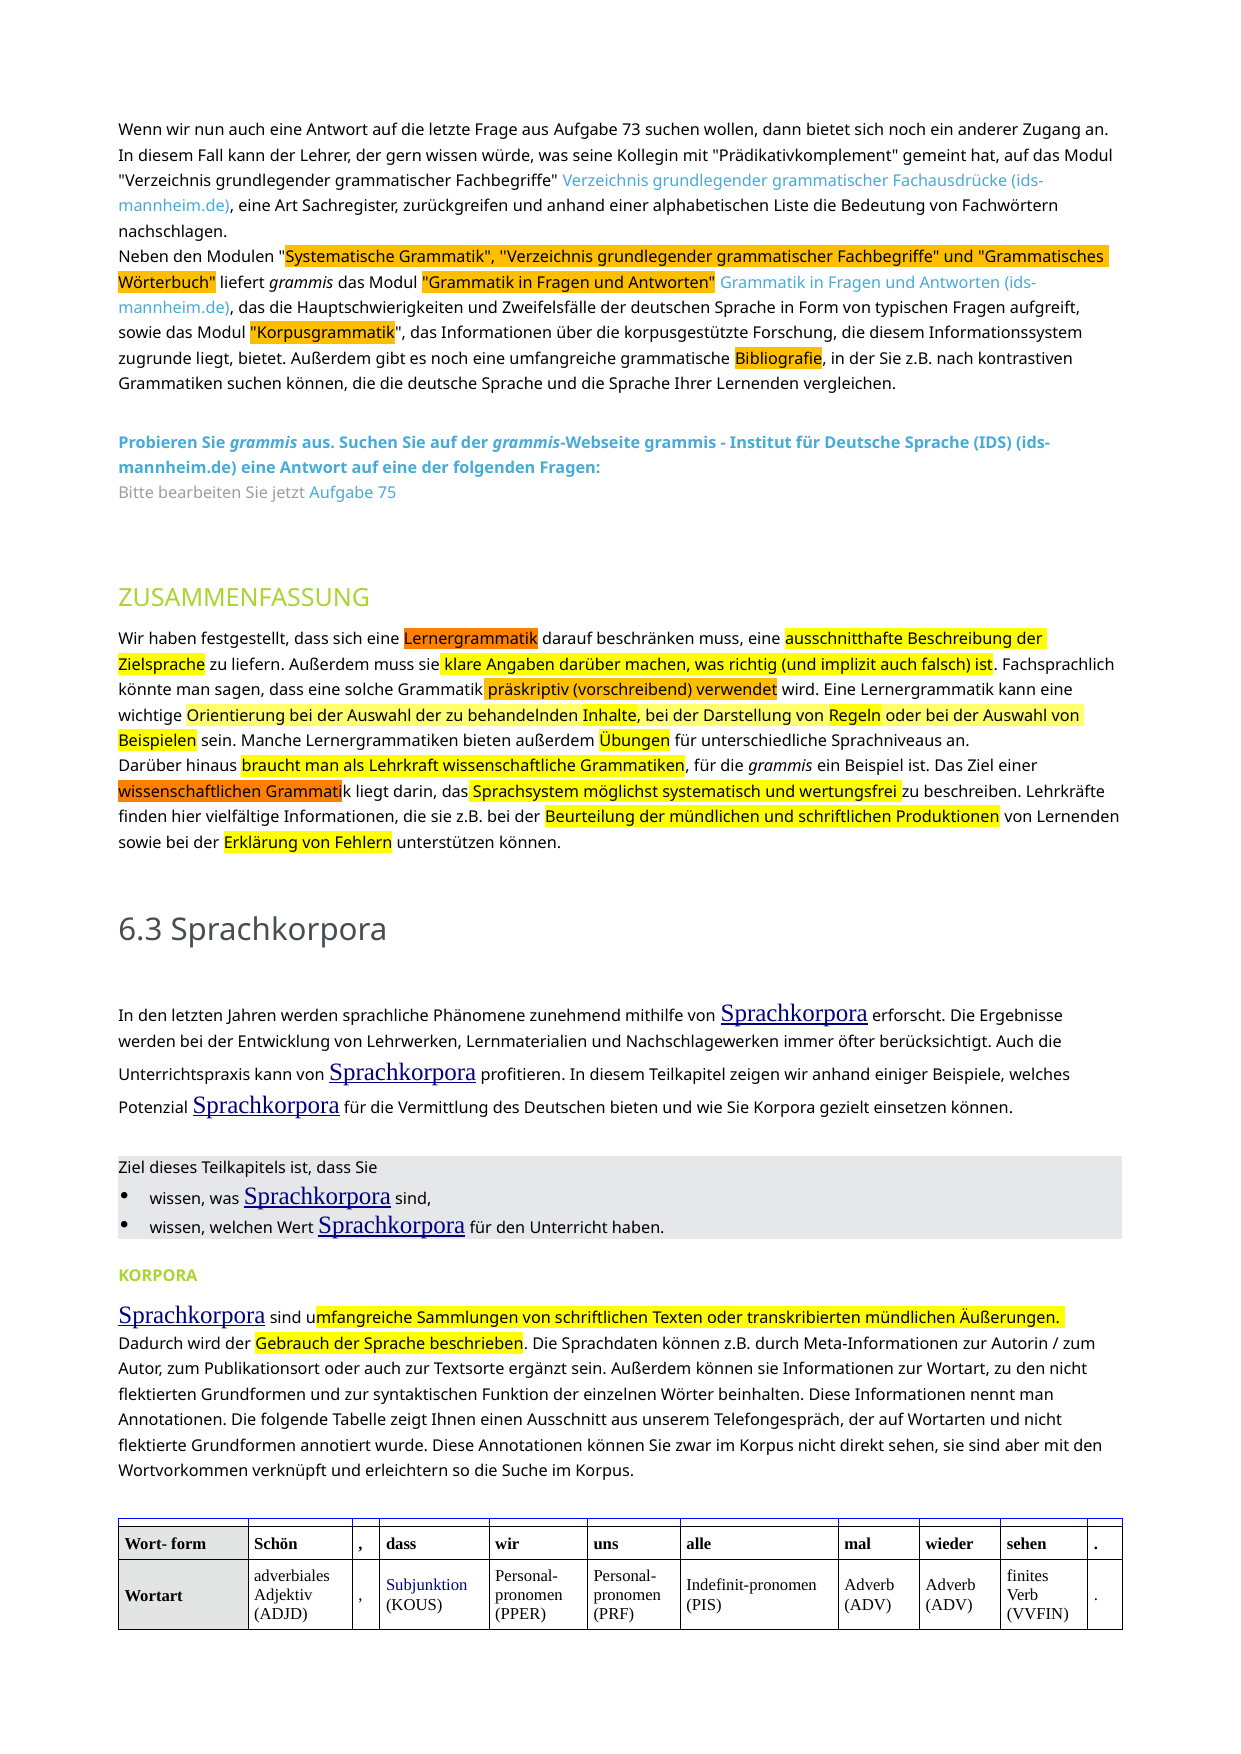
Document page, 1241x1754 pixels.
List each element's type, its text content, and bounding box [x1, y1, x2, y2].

subtitle ZUSAMMENFASSUNG [118, 579, 1122, 614]
table_header [920, 1519, 1000, 1526]
table_cell wir [490, 1527, 587, 1559]
table_cell dass [380, 1527, 489, 1559]
table_header [249, 1519, 352, 1526]
table_header [353, 1519, 379, 1526]
list wissen, was Sprachkorpora sind, [120, 1181, 1122, 1210]
text Ziel dieses Teilkapitels ist, dass Sie [118, 1156, 1122, 1178]
table_header [490, 1519, 587, 1526]
list wissen, welchen Wert Sprachkorpora für den Unterricht haben. [120, 1210, 1122, 1239]
table_cell finites Verb (VVFIN) [1001, 1560, 1087, 1629]
table_cell adverbiales Adjektiv (ADJD) [249, 1560, 352, 1629]
text Darüber hinaus braucht man als Lehrkraft wissenschaftliche Grammatiken, für die grammis ein Beispiel ist. Das Ziel einer wissenschaftlichen Grammatik liegt darin, das Sprachsystem möglichst systematisch und wertungsfrei zu beschreiben. Lehrkräfte finden hier vielfältige Informationen, die sie z.B. bei der Beurteilung der mündlichen und schriftlichen Produktionen von Lernenden sowie bei der Erklärung von Fehlern unterstützen können. [118, 754, 1122, 853]
table_header [681, 1519, 838, 1526]
text Wenn wir nun auch eine Antwort auf die letzte Frage aus Aufgabe 73 suchen wollen, dann bietet sich noch ein anderer Zugang an. In diesem Fall kann der Lehrer, der gern wissen würde, was seine Kollegin mit "Prädikativkomplement" gemeint hat, auf das Modul "Verzeichnis grundlegender grammatischer Fachbegriffe" Verzeichnis grundlegender grammatischer Fachausdrücke (ids-mannheim.de), eine Art Sachregister, zurückgreifen und anhand einer alphabetischen Liste die Bedeutung von Fachwörtern nachschlagen. [118, 118, 1122, 242]
table_header [588, 1519, 680, 1526]
subtitle KORPORA [118, 1264, 1122, 1286]
table_cell Indefinit-pronomen (PIS) [681, 1560, 838, 1629]
table_cell wieder [920, 1527, 1000, 1559]
table_cell . [1088, 1527, 1122, 1559]
text In den letzten Jahren werden sprachliche Phänomene zunehmend mithilfe von Sprachkorpora erforscht. Die Ergebnisse werden bei der Entwicklung von Lehrwerken, Lernmaterialien und Nachschlagewerken immer öfter berücksichtigt. Auch die Unterrichtspraxis kann von Sprachkorpora profitieren. In diesem Teilkapitel zeigen wir anhand einiger Beispiele, welches Potenzial Sprachkorpora für die Vermittlung des Deutschen bieten und wie Sie Korpora gezielt einsetzen können. [118, 998, 1122, 1119]
table_cell alle [681, 1527, 838, 1559]
text Neben den Modulen "Systematische Grammatik", ''Verzeichnis grundlegender grammatischer Fachbegriffe" und "Grammatisches Wörterbuch" liefert grammis das Modul "Grammatik in Fragen und Antworten" Grammatik in Fragen und Antworten (ids-mannheim.de), das die Hauptschwierigkeiten und Zweifelsfälle der deutschen Sprache in Form von typischen Fragen aufgreift, sowie das Modul "Korpusgrammatik", das Informationen über die korpusgestützte Forschung, die diesem Informationssystem zugrunde liegt, bietet. Außerdem gibt es noch eine umfangreiche grammatische Bibliografie, in der Sie z.B. nach kontrastiven Grammatiken suchen können, die die deutsche Sprache und die Sprache Ihrer Lernenden vergleichen. [118, 245, 1122, 394]
table_cell uns [588, 1527, 680, 1559]
subtitle 6.3 Sprachkorpora [118, 907, 1122, 949]
table_cell , [353, 1527, 379, 1559]
table_header [1088, 1519, 1122, 1526]
table_header [839, 1519, 919, 1526]
table_cell sehen [1001, 1527, 1087, 1559]
table_header [380, 1519, 489, 1526]
table_cell Personal- pronomen (PRF) [588, 1560, 680, 1629]
table_header [119, 1519, 248, 1526]
table_cell Subjunktion (KOUS) [380, 1560, 489, 1629]
table_cell Schön [249, 1527, 352, 1559]
table_cell Wortart [119, 1560, 248, 1629]
table_cell Adverb (ADV) [839, 1560, 919, 1629]
table_cell Personal- pronomen (PPER) [490, 1560, 587, 1629]
text Wir haben festgestellt, dass sich eine Lernergrammatik darauf beschränken muss, eine ausschnitthafte Beschreibung der Zielsprache zu liefern. Außerdem muss sie klare Angaben darüber machen, was richtig (und implizit auch falsch) ist. Fachsprachlich könnte man sagen, dass eine solche Grammatik präskriptiv (vorschreibend) verwendet wird. Eine Lernergrammatik kann eine wichtige Orientierung bei der Auswahl der zu behandelnden Inhalte, bei der Darstellung von Regeln oder bei der Auswahl von Beispielen sein. Manche Lernergrammatiken bieten außerdem Übungen für unterschiedliche Sprachniveaus an. [118, 627, 1122, 751]
table_cell , [353, 1560, 379, 1629]
table_header [1001, 1519, 1087, 1526]
text Sprachkorpora sind umfangreiche Sammlungen von schriftlichen Texten oder transkribierten mündlichen Äußerungen. Dadurch wird der Gebrauch der Sprache beschrieben. Die Sprachdaten können z.B. durch Meta-Informationen zur Autorin / zum Autor, zum Publikationsort oder auch zur Textsorte ergänzt sein. Außerdem können sie Informationen zur Wortart, zu den nicht flektierten Grundformen und zur syntaktischen Funktion der einzelnen Wörter beinhalten. Diese Informationen nennt man Annotationen. Die folgende Tabelle zeigt Ihnen einen Ausschnitt aus unserem Telefongespräch, der auf Wortarten und nicht flektierte Grundformen annotiert wurde. Diese Annotationen können Sie zwar im Korpus nicht direkt sehen, sie sind aber mit den Wortvorkommen verknüpft und erleichtern so die Suche im Korpus. [118, 1300, 1122, 1481]
table_cell Wort- form [119, 1527, 248, 1559]
text Bitte bearbeiten Sie jetzt Aufgabe 75 [118, 482, 1122, 504]
table_cell mal [839, 1527, 919, 1559]
table_cell . [1088, 1560, 1122, 1629]
table_cell Adverb (ADV) [920, 1560, 1000, 1629]
text Probieren Sie grammis aus. Suchen Sie auf der grammis-Webseite grammis - Institut für Deutsche Sprache (IDS) (ids-mannheim.de) eine Antwort auf eine der folgenden Fragen: [118, 431, 1122, 478]
